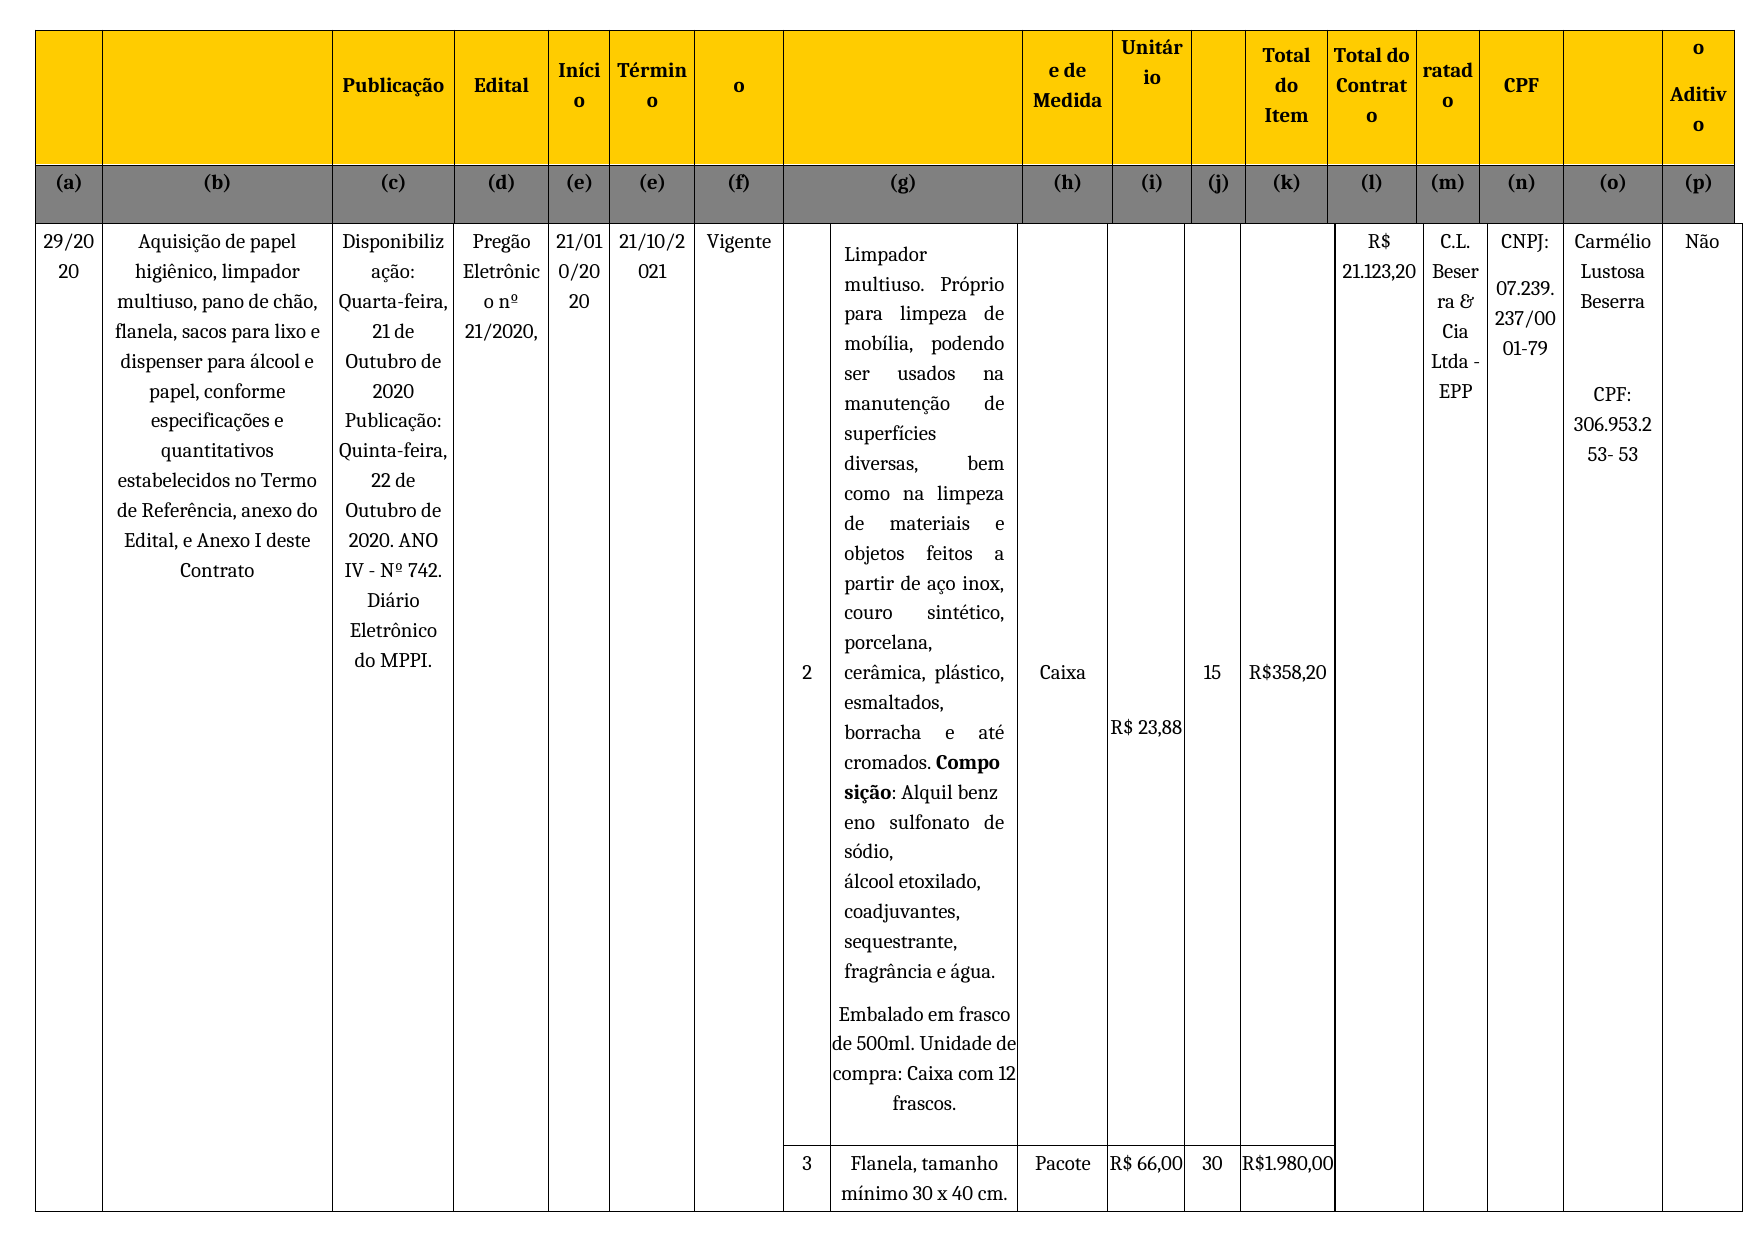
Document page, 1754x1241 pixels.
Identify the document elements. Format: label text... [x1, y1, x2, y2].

table_cell Pregão Eletrônico nº 21/2020, [454, 224, 548, 1211]
table_cell (e) [610, 166, 694, 223]
table_cell (g) [784, 166, 1022, 223]
table_cell Carmélio Lustosa Beserra CPF: 306.953.253- 53 [1564, 224, 1662, 1211]
table_cell (o) [1564, 166, 1662, 223]
table_cell Não [1663, 224, 1742, 1211]
table_cell 21/10/2021 [610, 224, 694, 1211]
table_header e de Medida [1023, 31, 1112, 164]
table_header Edital [455, 31, 548, 164]
table_header o Aditivo [1663, 31, 1734, 164]
table_cell (d) [455, 166, 548, 223]
table_cell (n) [1480, 166, 1563, 223]
table_cell Disponibilização: Quarta-feira, 21 de Outubro de 2020 Publicação: Quinta-feira, 22 de Outubro de 2020. ANO IV - Nº 742. Diário Eletrônico do MPPI. [333, 224, 453, 1211]
table_cell 3 [784, 1146, 830, 1211]
table_cell R$ 66,00 [1108, 1146, 1184, 1211]
table_cell (m) [1417, 166, 1479, 223]
table_cell (h) [1023, 166, 1112, 223]
table_header [36, 31, 102, 164]
table_cell Caixa [1018, 224, 1107, 1144]
table_cell Vigente [695, 224, 783, 1211]
table_header [1192, 31, 1245, 164]
table_cell CNPJ: 07.239.237/0001-79 [1488, 224, 1563, 1211]
table_cell Limpador multiuso. Próprio para limpeza de mobília, podendo ser usados na manutenção de superfícies diversas, bem como na limpeza de materiais e objetos feitos a partir de aço inox, couro sintético, porcelana, cerâmica, plástico, esmaltados, borracha e até cromados. Composição: Alquil benzeno sulfonato de sódio, álcool etoxilado, coadjuvantes, sequestrante, fragrância e água. Embalado em frasco de 500ml. Unidade de compra: Caixa com 12 frascos. [831, 224, 1017, 1144]
table_header ratado [1417, 31, 1479, 164]
table_cell C.L. Beserra & Cia Ltda - EPP [1424, 224, 1487, 1211]
table_cell Aquisição de papel higiênico, limpador multiuso, pano de chão, flanela, sacos para lixo e dispenser para álcool e papel, conforme especificações e quantitativos estabelecidos no Termo de Referência, anexo do Edital, e Anexo I deste Contrato [103, 224, 332, 1211]
table_cell [1735, 30, 1742, 164]
table_cell 2 [784, 224, 830, 1144]
table_cell (c) [333, 166, 454, 223]
table_cell Flanela, tamanho mínimo 30 x 40 cm. [831, 1146, 1017, 1211]
table_cell [1735, 165, 1742, 223]
table_header [103, 31, 332, 164]
table_cell 30 [1185, 1146, 1240, 1211]
table_header Total do Contrato [1328, 31, 1416, 164]
table_cell R$ 23,88 [1108, 224, 1184, 1144]
table_header Unitário [1113, 31, 1191, 164]
table_header Publicação [333, 31, 454, 164]
table_cell Pacote [1018, 1146, 1107, 1211]
table_cell 21/010/2020 [549, 224, 609, 1211]
table_cell 15 [1185, 224, 1240, 1144]
table_header [1564, 31, 1662, 164]
table_cell (i) [1113, 166, 1191, 223]
table_header CPF [1480, 31, 1563, 164]
table_cell (b) [103, 166, 332, 223]
table_cell (f) [695, 166, 783, 223]
table_cell (p) [1663, 166, 1734, 223]
table_header [784, 31, 1022, 164]
table_cell (e) [549, 166, 609, 223]
table_cell Término [610, 31, 694, 164]
table_cell (a) [36, 166, 102, 223]
table_cell (k) [1246, 166, 1327, 223]
table_cell Início [549, 31, 609, 164]
table_header o [695, 31, 783, 164]
table_cell R$358,20 [1241, 224, 1334, 1144]
table_cell R$1.980,00 [1241, 1146, 1334, 1211]
table_cell (j) [1192, 166, 1245, 223]
table_cell (l) [1328, 166, 1416, 223]
table_header Total do Item [1246, 31, 1327, 164]
table_cell R$ 21.123,20 [1336, 224, 1423, 1211]
table_cell 29/2020 [36, 224, 102, 1211]
